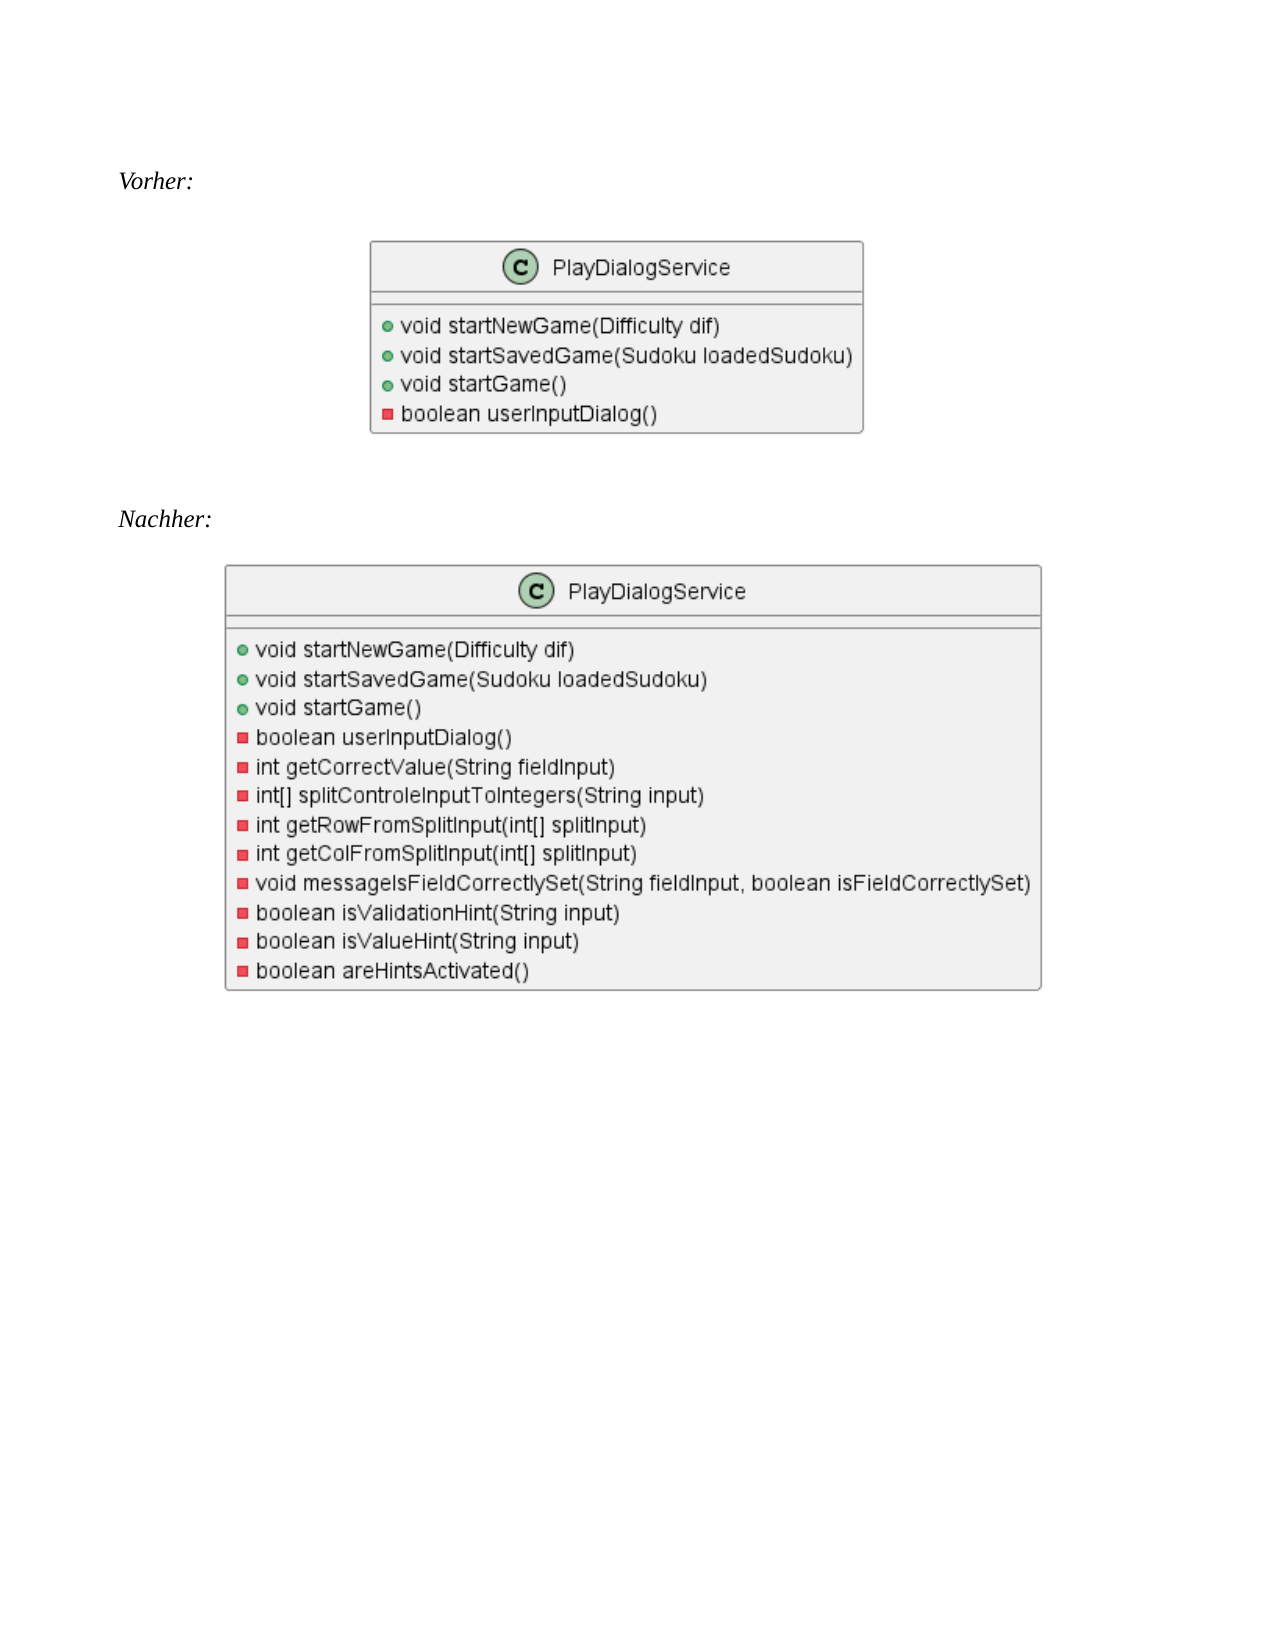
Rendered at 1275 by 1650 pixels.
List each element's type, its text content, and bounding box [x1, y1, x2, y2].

text Nachher: [118, 504, 1157, 533]
text Vorher: [118, 166, 1157, 194]
